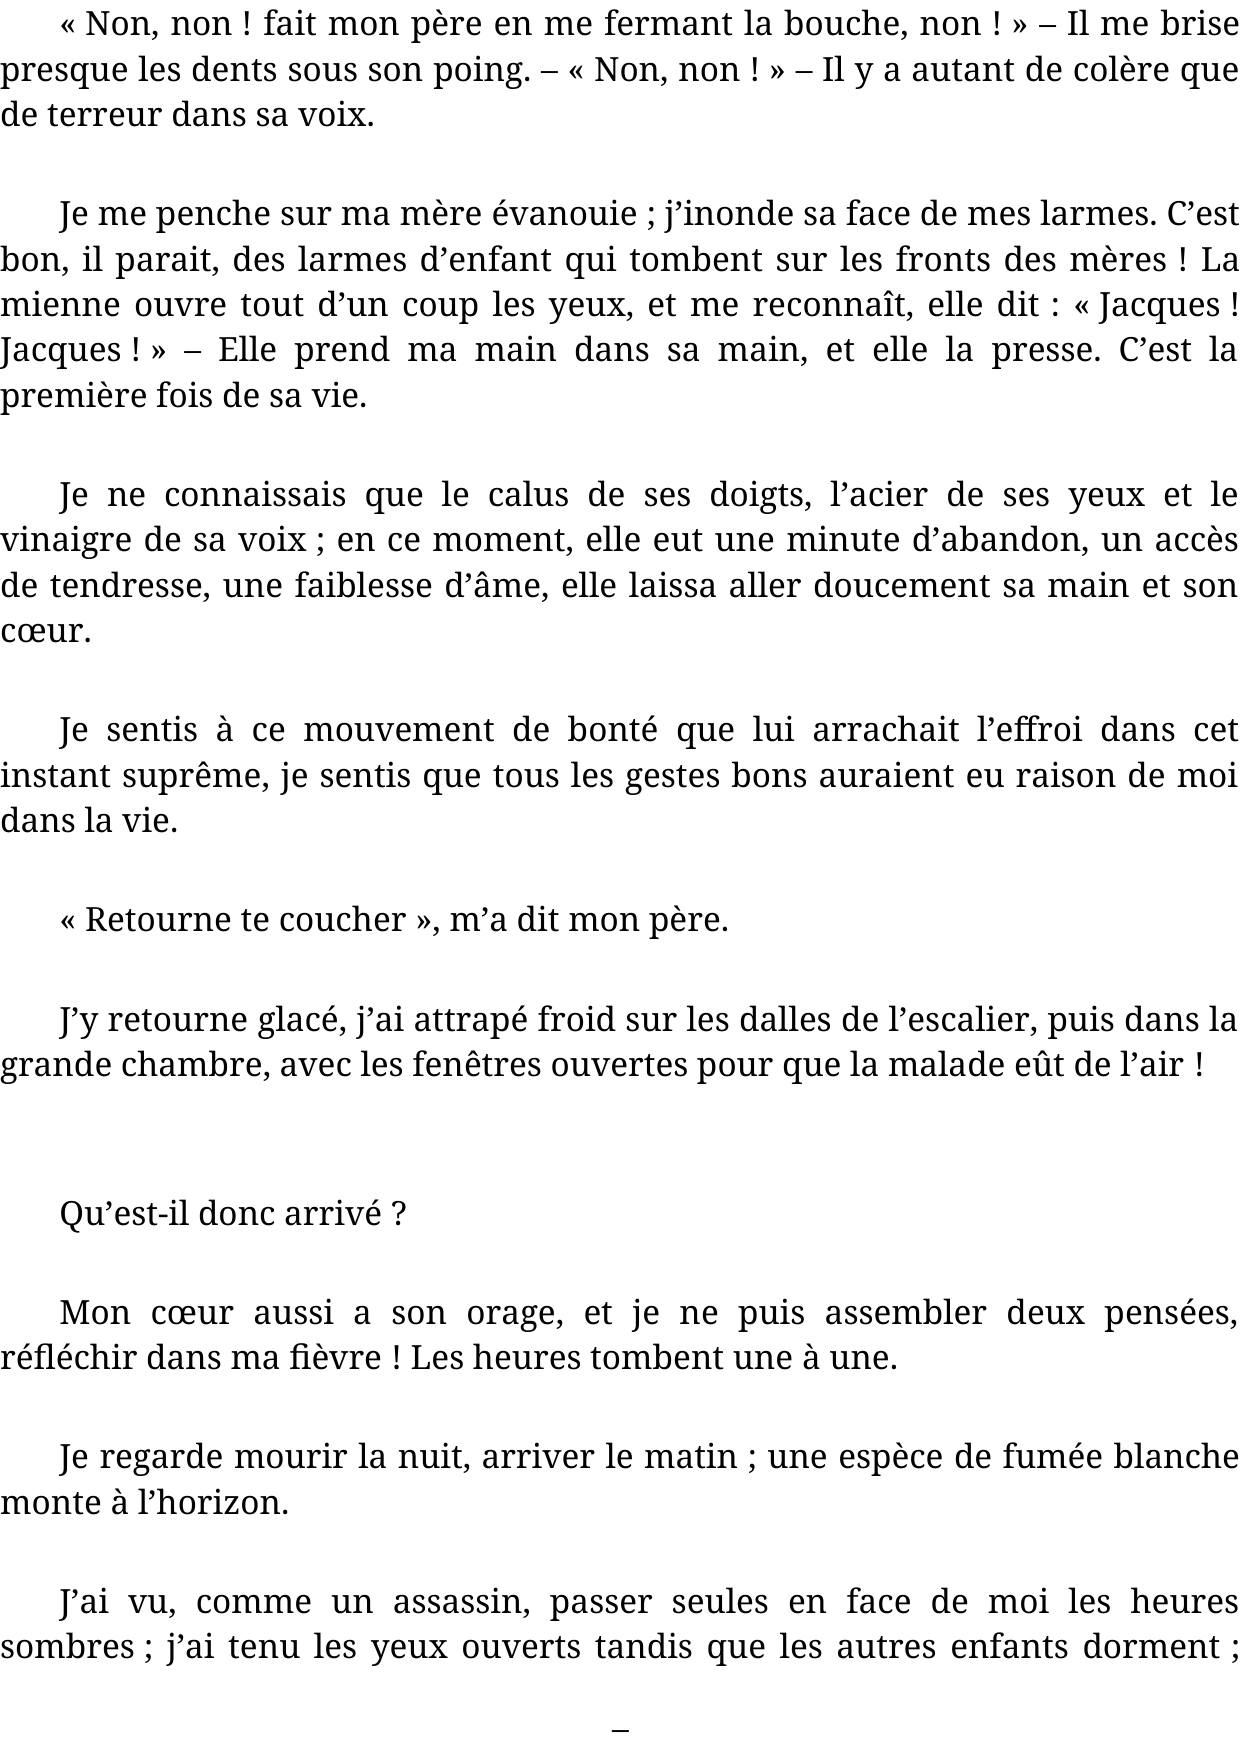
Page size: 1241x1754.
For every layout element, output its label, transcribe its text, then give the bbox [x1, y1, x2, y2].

text Mon cœur aussi a son orage, et je ne puis assembler deux pensées, réfléchir dans ma fièvre ! Les heures tombent une à une. [0, 1289, 1240, 1379]
text Je sentis à ce mouvement de bonté que lui arrachait l’effroi dans cet instant suprême, je sentis que tous les gestes bons auraient eu raison de moi dans la vie. [0, 706, 1240, 842]
text Je regarde mourir la nuit, arriver le matin ; une espèce de fumée blanche monte à l’horizon. [0, 1433, 1240, 1524]
text Je ne connaissais que le calus de ses doigts, l’acier de ses yeux et le vinaigre de sa voix ; en ce moment, elle eut une minute d’abandon, un accès de tendresse, une faiblesse d’âme, elle laissa aller doucement sa main et son cœur. [0, 471, 1240, 652]
text Qu’est-il donc arrivé ? [0, 1189, 1240, 1235]
text « Retourne te coucher », m’a dit mon père. [0, 896, 1240, 942]
text Je me penche sur ma mère évanouie ; j’inonde sa face de mes larmes. C’est bon, il parait, des larmes d’enfant qui tombent sur les fronts des mères ! La mienne ouvre tout d’un coup les yeux, et me reconnaît, elle dit : « Jacques ! Jacques ! » – Elle prend ma main dans sa main, et elle la presse. C’est la première fois de sa vie. [0, 190, 1240, 417]
text « Non, non ! fait mon père en me fermant la bouche, non ! » – Il me brise presque les dents sous son poing. – « Non, non ! » – Il y a autant de colère que de terreur dans sa voix. [0, 0, 1240, 136]
text J’y retourne glacé, j’ai attrapé froid sur les dalles de l’escalier, puis dans la grande chambre, avec les fenêtres ouvertes pour que la malade eût de l’air ! [0, 995, 1240, 1086]
text J’ai vu, comme un assassin, passer seules en face de moi les heures sombres ; j’ai tenu les yeux ouverts tandis que les autres enfants dorment ; [0, 1578, 1240, 1669]
